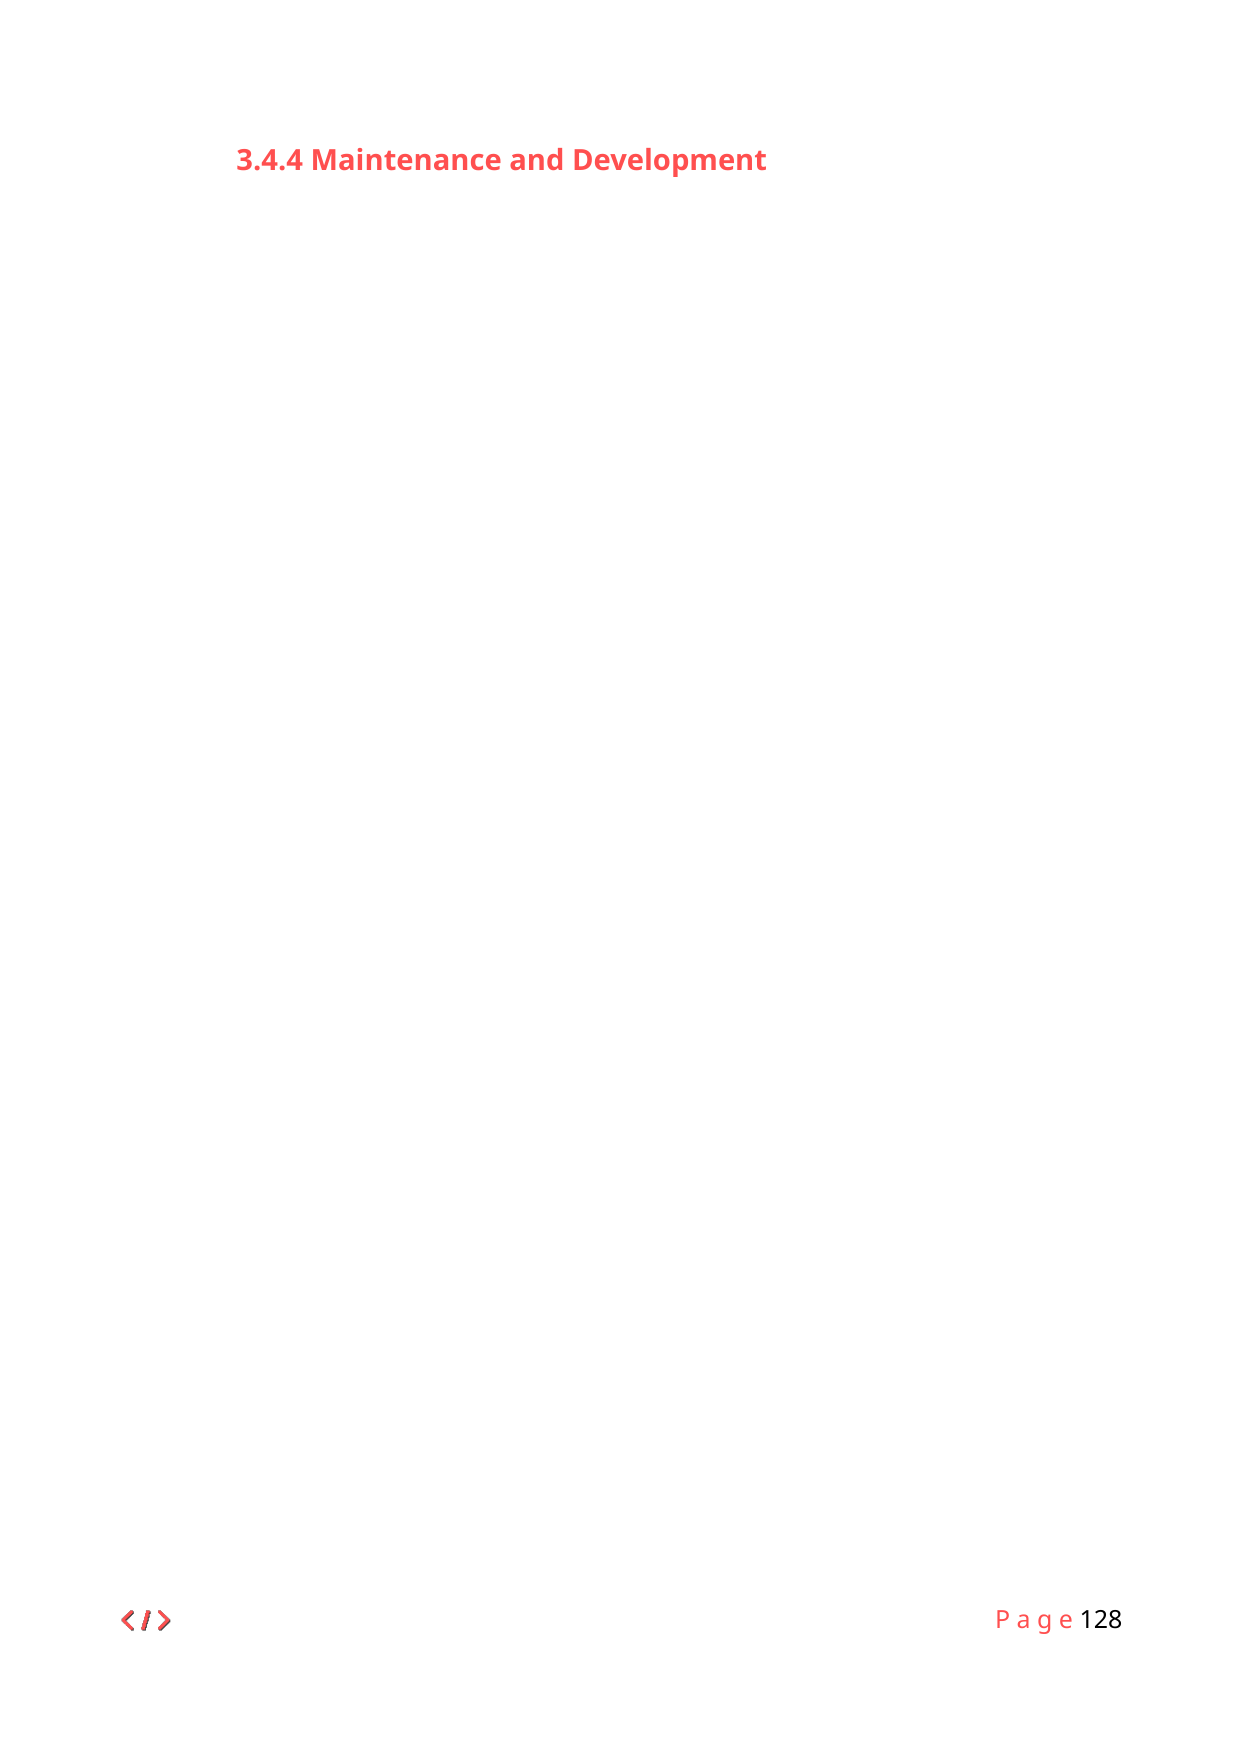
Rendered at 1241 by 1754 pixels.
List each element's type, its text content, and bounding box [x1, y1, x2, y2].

subtitle 3.4.4 Maintenance and Development [118, 139, 1122, 179]
picture [116, 1591, 175, 1649]
